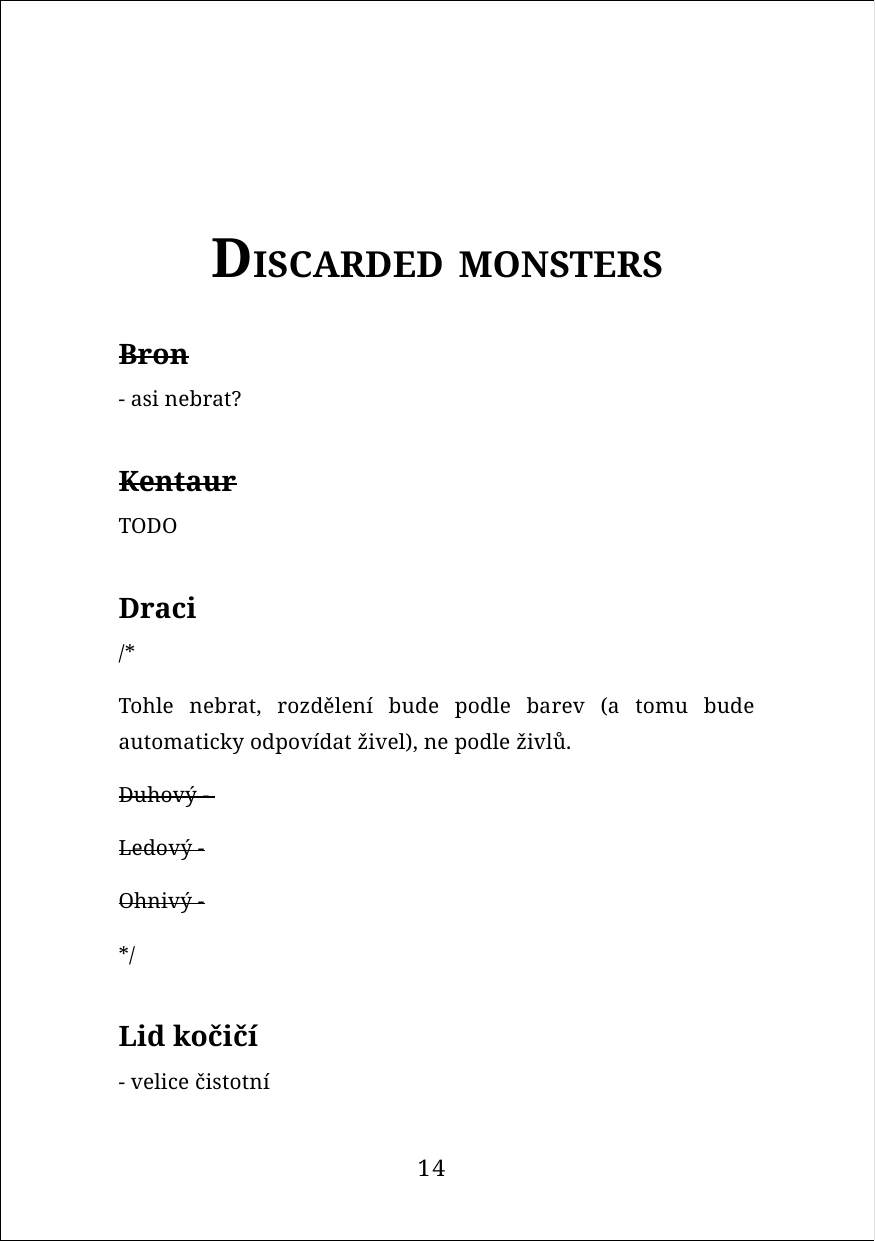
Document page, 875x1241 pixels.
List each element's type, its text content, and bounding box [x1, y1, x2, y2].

text - velice čistotní [118, 1067, 756, 1095]
subtitle Draci [118, 588, 756, 626]
text TODO [118, 511, 756, 540]
text - asi nebrat? [118, 384, 756, 413]
subtitle Kentaur [118, 461, 756, 499]
text Ledový - [118, 833, 756, 862]
subtitle Discarded monsters [118, 219, 756, 293]
text Duhový - [118, 780, 756, 809]
text Tohle nebrat, rozdělení bude podle barev (a tomu bude automaticky odpovídat živel), ne podle živlů. [118, 691, 756, 755]
subtitle Lid kočičí [118, 1017, 756, 1055]
text /* [118, 638, 756, 667]
text Ohnivý - [118, 887, 756, 915]
text */ [118, 940, 756, 968]
subtitle Bron [118, 334, 756, 372]
